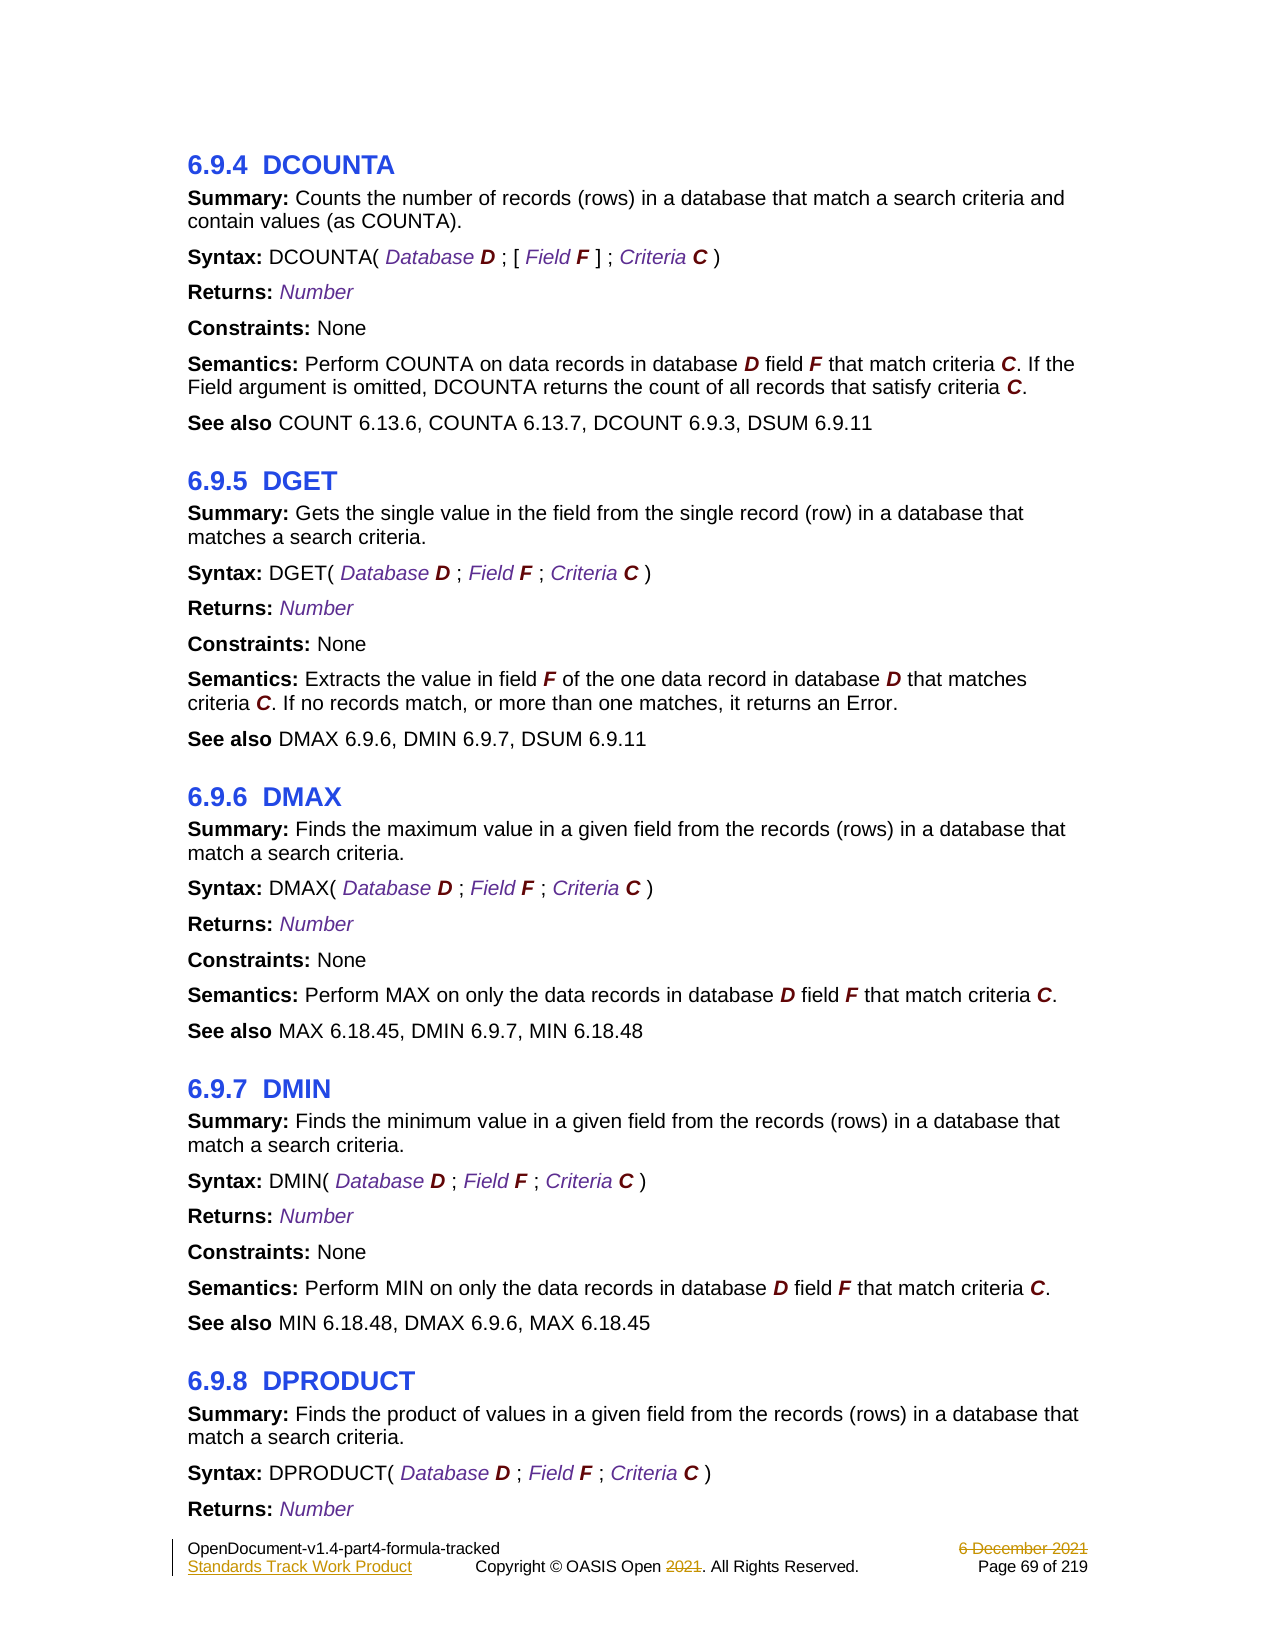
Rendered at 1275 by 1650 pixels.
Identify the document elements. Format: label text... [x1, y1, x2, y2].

text Syntax: DMAX( Database D ; Field F ; Criteria C ) [187, 877, 1088, 900]
text Returns: Number [187, 1205, 1088, 1228]
subtitle DGET [187, 466, 1088, 496]
text Constraints: None [187, 316, 1088, 340]
text Returns: Number [187, 281, 1088, 304]
text Semantics: Perform MAX on only the data records in database D field F that match criteria C. [187, 984, 1088, 1007]
text Syntax: DGET( Database D ; Field F ; Criteria C ) [187, 561, 1088, 584]
text Summary: Counts the number of records (rows) in a database that match a search criteria and contain values (as COUNTA). [187, 186, 1088, 233]
text Constraints: None [187, 948, 1088, 972]
subtitle DPRODUCT [187, 1366, 1088, 1396]
text Syntax: DPRODUCT( Database D ; Field F ; Criteria C ) [187, 1461, 1088, 1485]
text Returns: Number [187, 597, 1088, 620]
text Semantics: Perform MIN on only the data records in database D field F that match criteria C. [187, 1276, 1088, 1299]
text Summary: Finds the minimum value in a given field from the records (rows) in a database that match a search criteria. [187, 1110, 1088, 1157]
text Returns: Number [187, 912, 1088, 936]
text See also COUNT 6.13.6, COUNTA 6.13.7, DCOUNT 6.9.3, DSUM 6.9.11 [187, 411, 1088, 435]
text Summary: Finds the product of values in a given field from the records (rows) in a database that match a search criteria. [187, 1402, 1088, 1449]
text Syntax: DMIN( Database D ; Field F ; Criteria C ) [187, 1169, 1088, 1193]
text Semantics: Perform COUNTA on data records in database D field F that match criteria C. If the Field argument is omitted, DCOUNTA returns the count of all records that satisfy criteria C. [187, 352, 1088, 399]
text Summary: Gets the single value in the field from the single record (row) in a database that matches a search criteria. [187, 502, 1088, 549]
text See also MIN 6.18.48, DMAX 6.9.6, MAX 6.18.45 [187, 1312, 1088, 1335]
subtitle DMIN [187, 1074, 1088, 1104]
text Constraints: None [187, 1240, 1088, 1264]
text Summary: Finds the maximum value in a given field from the records (rows) in a database that match a search criteria. [187, 818, 1088, 865]
subtitle DCOUNTA [187, 150, 1088, 180]
text Syntax: DCOUNTA( Database D ; [ Field F ] ; Criteria C ) [187, 245, 1088, 269]
text Constraints: None [187, 632, 1088, 656]
text See also MAX 6.18.45, DMIN 6.9.7, MIN 6.18.48 [187, 1019, 1088, 1043]
text Semantics: Extracts the value in field F of the one data record in database D that matches criteria C. If no records match, or more than one matches, it returns an Error. [187, 668, 1088, 715]
text See also DMAX 6.9.6, DMIN 6.9.7, DSUM 6.9.11 [187, 727, 1088, 751]
text Returns: Number [187, 1497, 1088, 1521]
subtitle DMAX [187, 782, 1088, 812]
